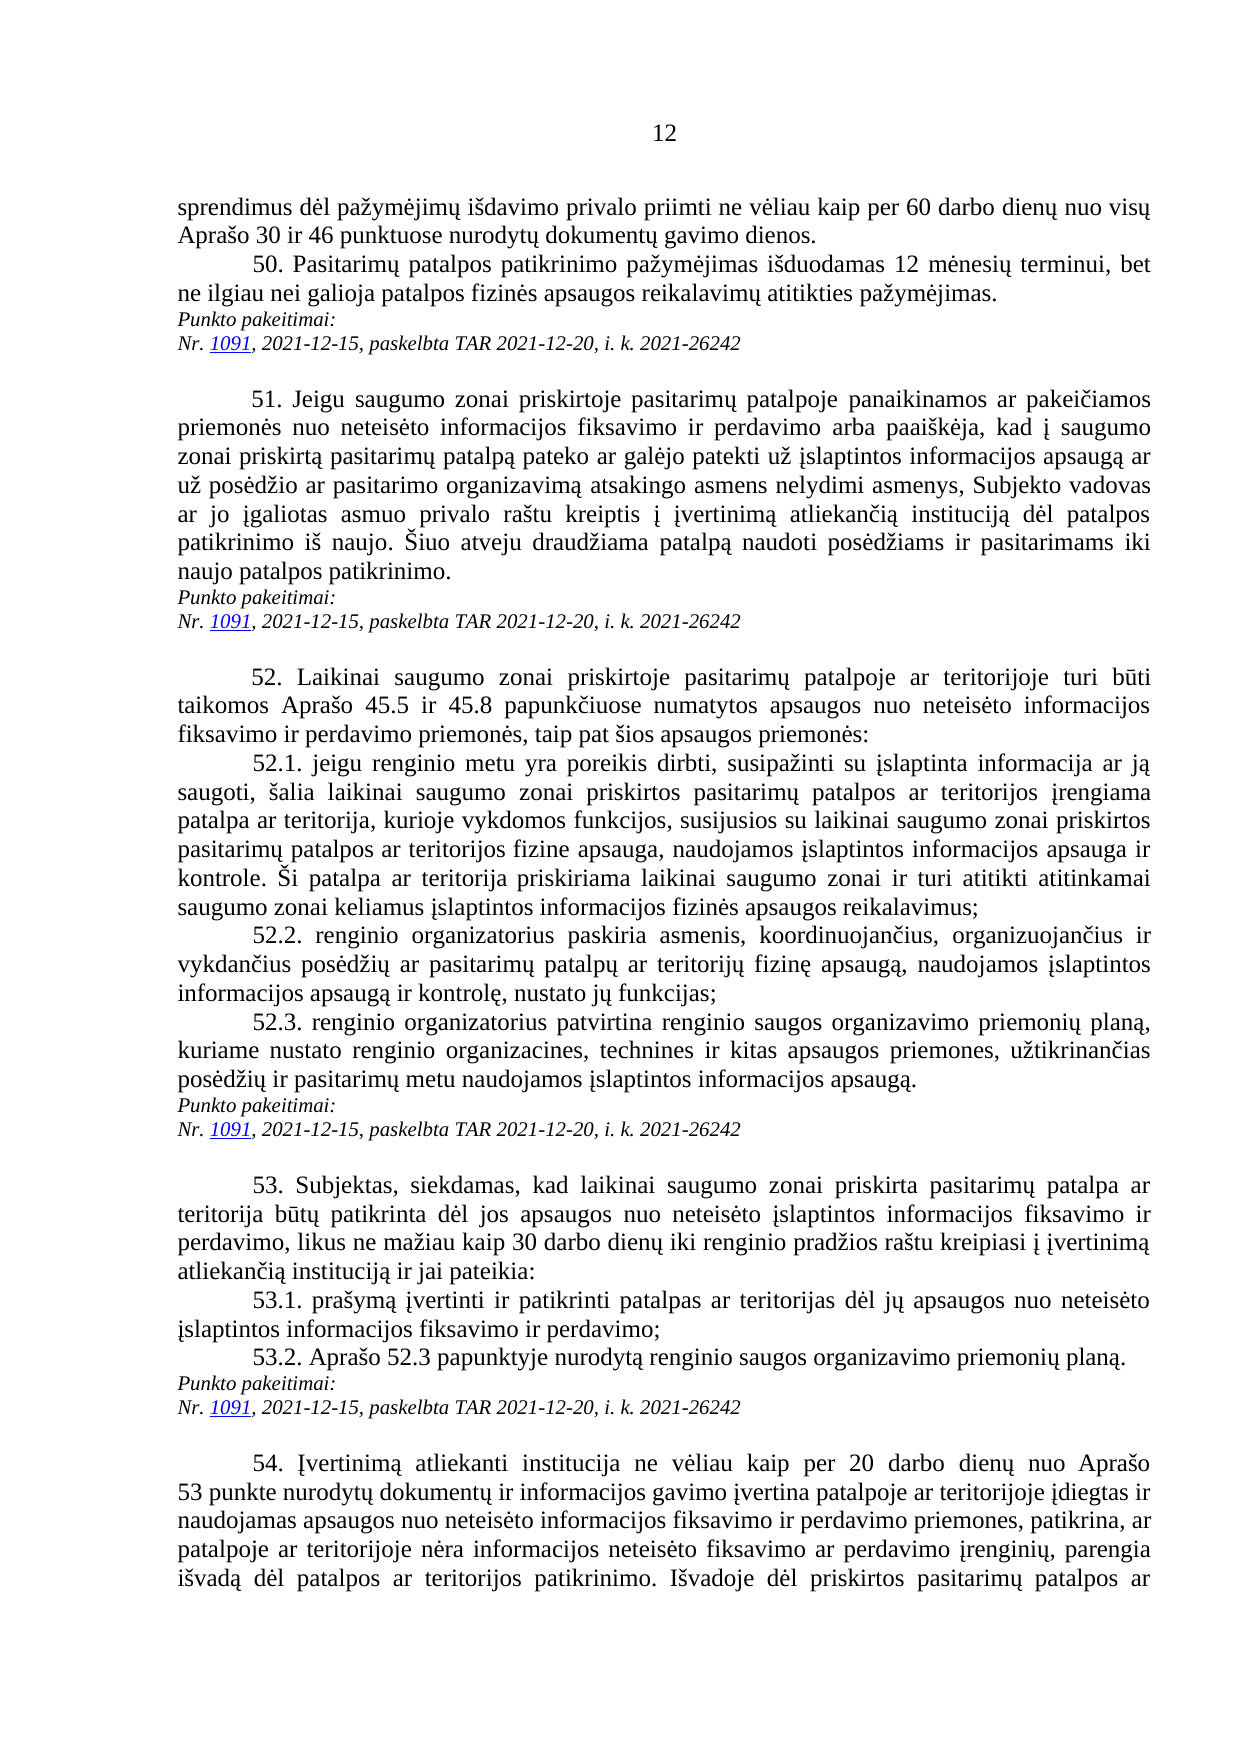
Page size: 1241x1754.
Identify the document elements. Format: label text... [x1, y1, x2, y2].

text Punkto pakeitimai: [177, 1093, 1151, 1117]
text 53.2. Aprašo 52.3 papunktyje nurodytą renginio saugos organizavimo priemonių planą. [177, 1342, 1151, 1371]
text Punkto pakeitimai: [177, 585, 1151, 609]
text Nr. 1091, 2021-12-15, paskelbta TAR 2021-12-20, i. k. 2021-26242 [177, 1117, 1151, 1141]
text 52.2. renginio organizatorius paskiria asmenis, koordinuojančius, organizuojančius ir vykdančius posėdžių ar pasitarimų patalpų ar teritorijų fizinę apsaugą, naudojamos įslaptintos informacijos apsaugą ir kontrolę, nustato jų funkcijas; [177, 921, 1151, 1007]
text 53.1. prašymą įvertinti ir patikrinti patalpas ar teritorijas dėl jų apsaugos nuo neteisėto įslaptintos informacijos fiksavimo ir perdavimo; [177, 1285, 1151, 1342]
text sprendimus dėl pažymėjimų išdavimo privalo priimti ne vėliau kaip per 60 darbo dienų nuo visų Aprašo 30 ir 46 punktuose nurodytų dokumentų gavimo dienos. [177, 192, 1151, 249]
text 50. Pasitarimų patalpos patikrinimo pažymėjimas išduodamas 12 mėnesių terminui, bet ne ilgiau nei galioja patalpos fizinės apsaugos reikalavimų atitikties pažymėjimas. [177, 249, 1151, 307]
text Nr. 1091, 2021-12-15, paskelbta TAR 2021-12-20, i. k. 2021-26242 [177, 1395, 1151, 1419]
text 52. Laikinai saugumo zonai priskirtoje pasitarimų patalpoje ar teritorijoje turi būti taikomos Aprašo 45.5 ir 45.8 papunkčiuose numatytos apsaugos nuo neteisėto informacijos fiksavimo ir perdavimo priemonės, taip pat šios apsaugos priemonės: [177, 662, 1151, 748]
text Nr. 1091, 2021-12-15, paskelbta TAR 2021-12-20, i. k. 2021-26242 [177, 609, 1151, 633]
text 52.1. jeigu renginio metu yra poreikis dirbti, susipažinti su įslaptinta informacija ar ją saugoti, šalia laikinai saugumo zonai priskirtos pasitarimų patalpos ar teritorijos įrengiama patalpa ar teritorija, kurioje vykdomos funkcijos, susijusios su laikinai saugumo zonai priskirtos pasitarimų patalpos ar teritorijos fizine apsauga, naudojamos įslaptintos informacijos apsauga ir kontrole. Ši patalpa ar teritorija priskiriama laikinai saugumo zonai ir turi atitikti atitinkamai saugumo zonai keliamus įslaptintos informacijos fizinės apsaugos reikalavimus; [177, 748, 1151, 921]
text 52.3. renginio organizatorius patvirtina renginio saugos organizavimo priemonių planą, kuriame nustato renginio organizacines, technines ir kitas apsaugos priemones, užtikrinančias posėdžių ir pasitarimų metu naudojamos įslaptintos informacijos apsaugą. [177, 1007, 1151, 1093]
text 54. Įvertinimą atliekanti institucija ne vėliau kaip per 20 darbo dienų nuo Aprašo 53 punkte nurodytų dokumentų ir informacijos gavimo įvertina patalpoje ar teritorijoje įdiegtas ir naudojamas apsaugos nuo neteisėto informacijos fiksavimo ir perdavimo priemones, patikrina, ar patalpoje ar teritorijoje nėra informacijos neteisėto fiksavimo ar perdavimo įrenginių, parengia išvadą dėl patalpos ar teritorijos patikrinimo. Išvadoje dėl priskirtos pasitarimų patalpos ar [177, 1448, 1151, 1592]
text Punkto pakeitimai: [177, 307, 1151, 331]
text Nr. 1091, 2021-12-15, paskelbta TAR 2021-12-20, i. k. 2021-26242 [177, 331, 1151, 355]
text 53. Subjektas, siekdamas, kad laikinai saugumo zonai priskirta pasitarimų patalpa ar teritorija būtų patikrinta dėl jos apsaugos nuo neteisėto įslaptintos informacijos fiksavimo ir perdavimo, likus ne mažiau kaip 30 darbo dienų iki renginio pradžios raštu kreipiasi į įvertinimą atliekančią instituciją ir jai pateikia: [177, 1170, 1151, 1285]
text Punkto pakeitimai: [177, 1371, 1151, 1395]
text 51. Jeigu saugumo zonai priskirtoje pasitarimų patalpoje panaikinamos ar pakeičiamos priemonės nuo neteisėto informacijos fiksavimo ir perdavimo arba paaiškėja, kad į saugumo zonai priskirtą pasitarimų patalpą pateko ar galėjo patekti už įslaptintos informacijos apsaugą ar už posėdžio ar pasitarimo organizavimą atsakingo asmens nelydimi asmenys, Subjekto vadovas ar jo įgaliotas asmuo privalo raštu kreiptis į įvertinimą atliekančią instituciją dėl patalpos patikrinimo iš naujo. Šiuo atveju draudžiama patalpą naudoti posėdžiams ir pasitarimams iki naujo patalpos patikrinimo. [177, 384, 1151, 585]
